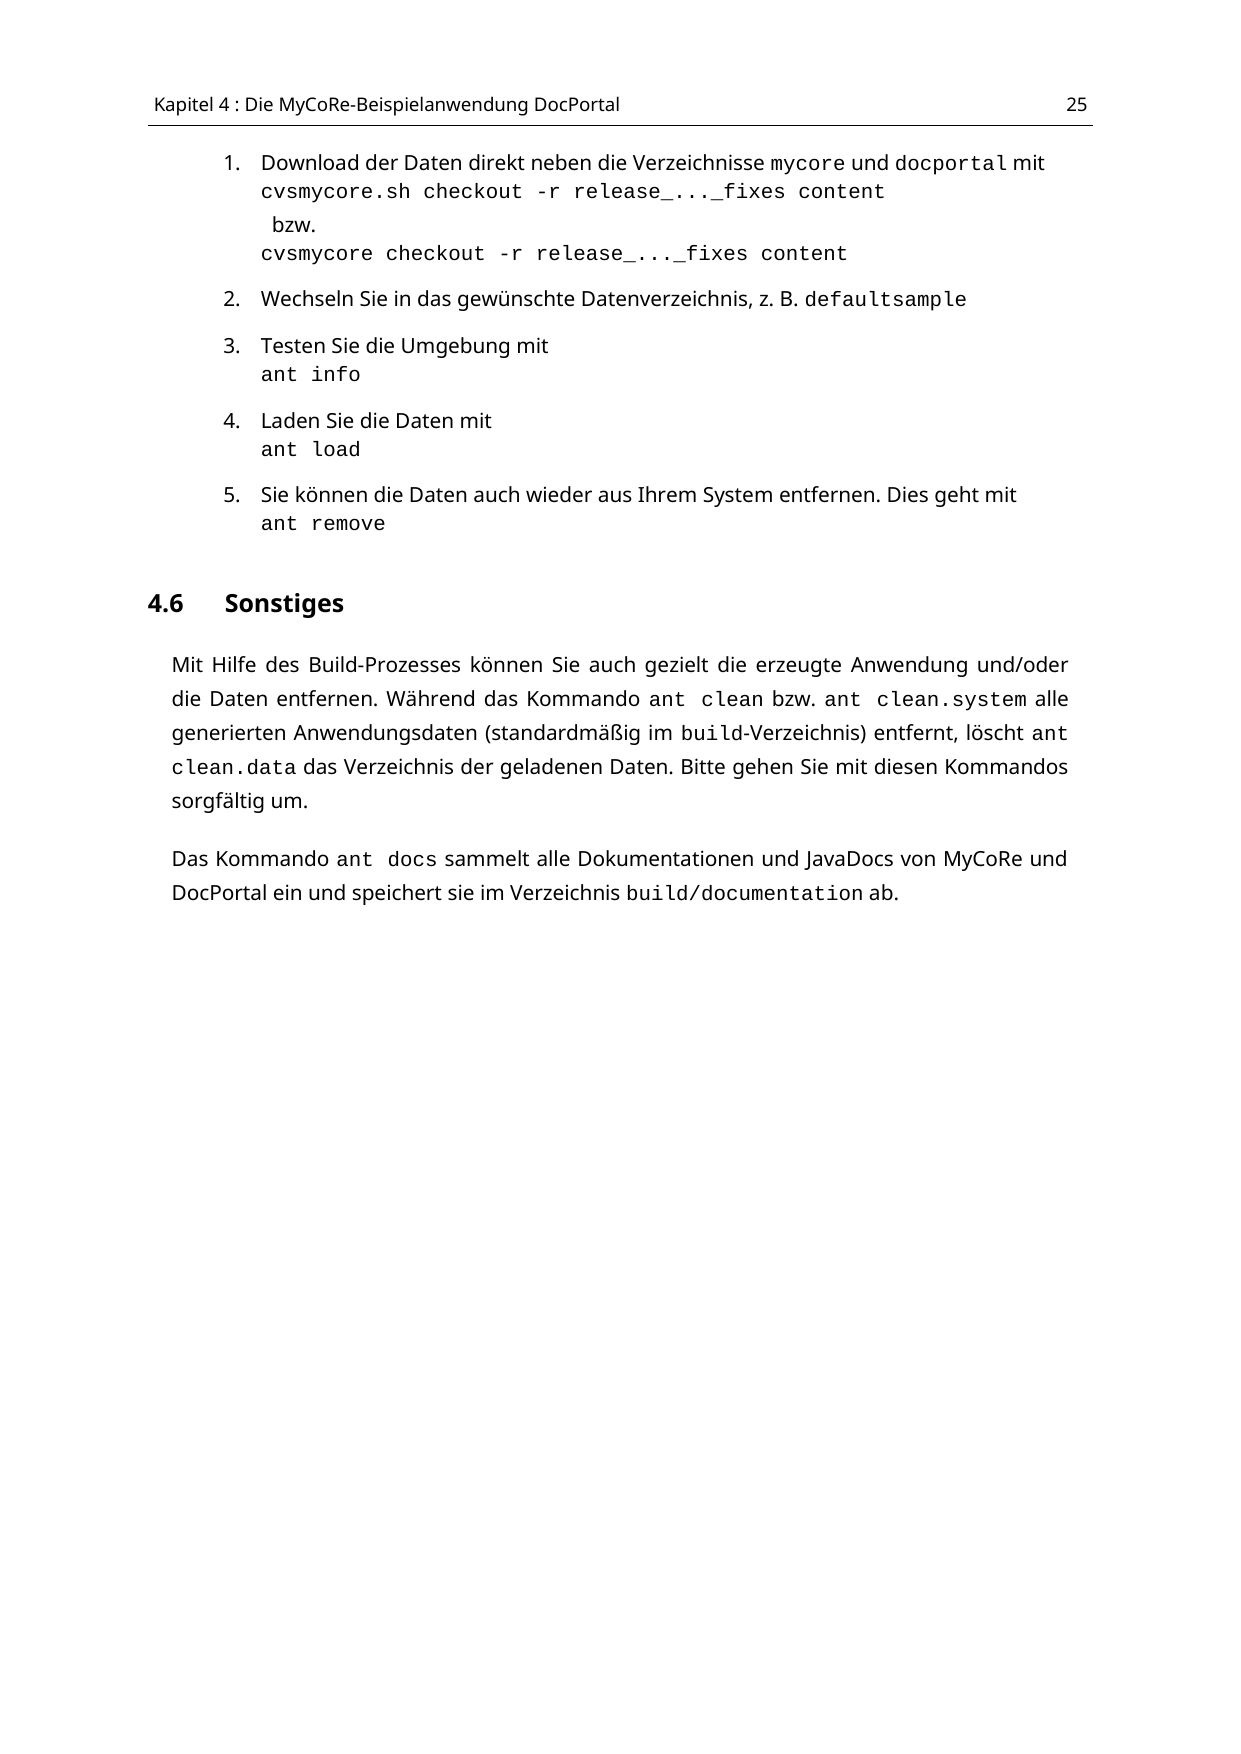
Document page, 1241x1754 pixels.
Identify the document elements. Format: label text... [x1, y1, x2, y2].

list Wechseln Sie in das gewünschte Datenverzeichnis, z. B. defaultsample [185, 284, 1069, 313]
text Das Kommando ant docs sammelt alle Dokumentationen und JavaDocs von MyCoRe und DocPortal ein und speichert sie im Verzeichnis build/documentation ab. [171, 844, 1069, 906]
list Laden Sie die Daten mit ant load [185, 406, 1069, 462]
text Mit Hilfe des Build-Prozesses können Sie auch gezielt die erzeugte Anwendung und/oder die Daten entfernen. Während das Kommando ant clean bzw. ant clean.system alle generierten Anwendungsdaten (standardmäßig im build-Verzeichnis) entfernt, löscht ant clean.data das Verzeichnis der geladenen Daten. Bitte gehen Sie mit diesen Kommandos sorgfältig um. [171, 650, 1069, 814]
list Download der Daten direkt neben die Verzeichnisse mycore und docportal mit cvsmycore.sh checkout -r release_..._fixes content bzw. cvsmycore checkout -r release_..._fixes content [185, 148, 1069, 266]
list Testen Sie die Umgebung mit ant info [185, 331, 1069, 388]
subtitle Sonstiges [148, 586, 1092, 619]
list Sie können die Daten auch wieder aus Ihrem System entfernen. Dies geht mit ant remove [185, 480, 1069, 537]
